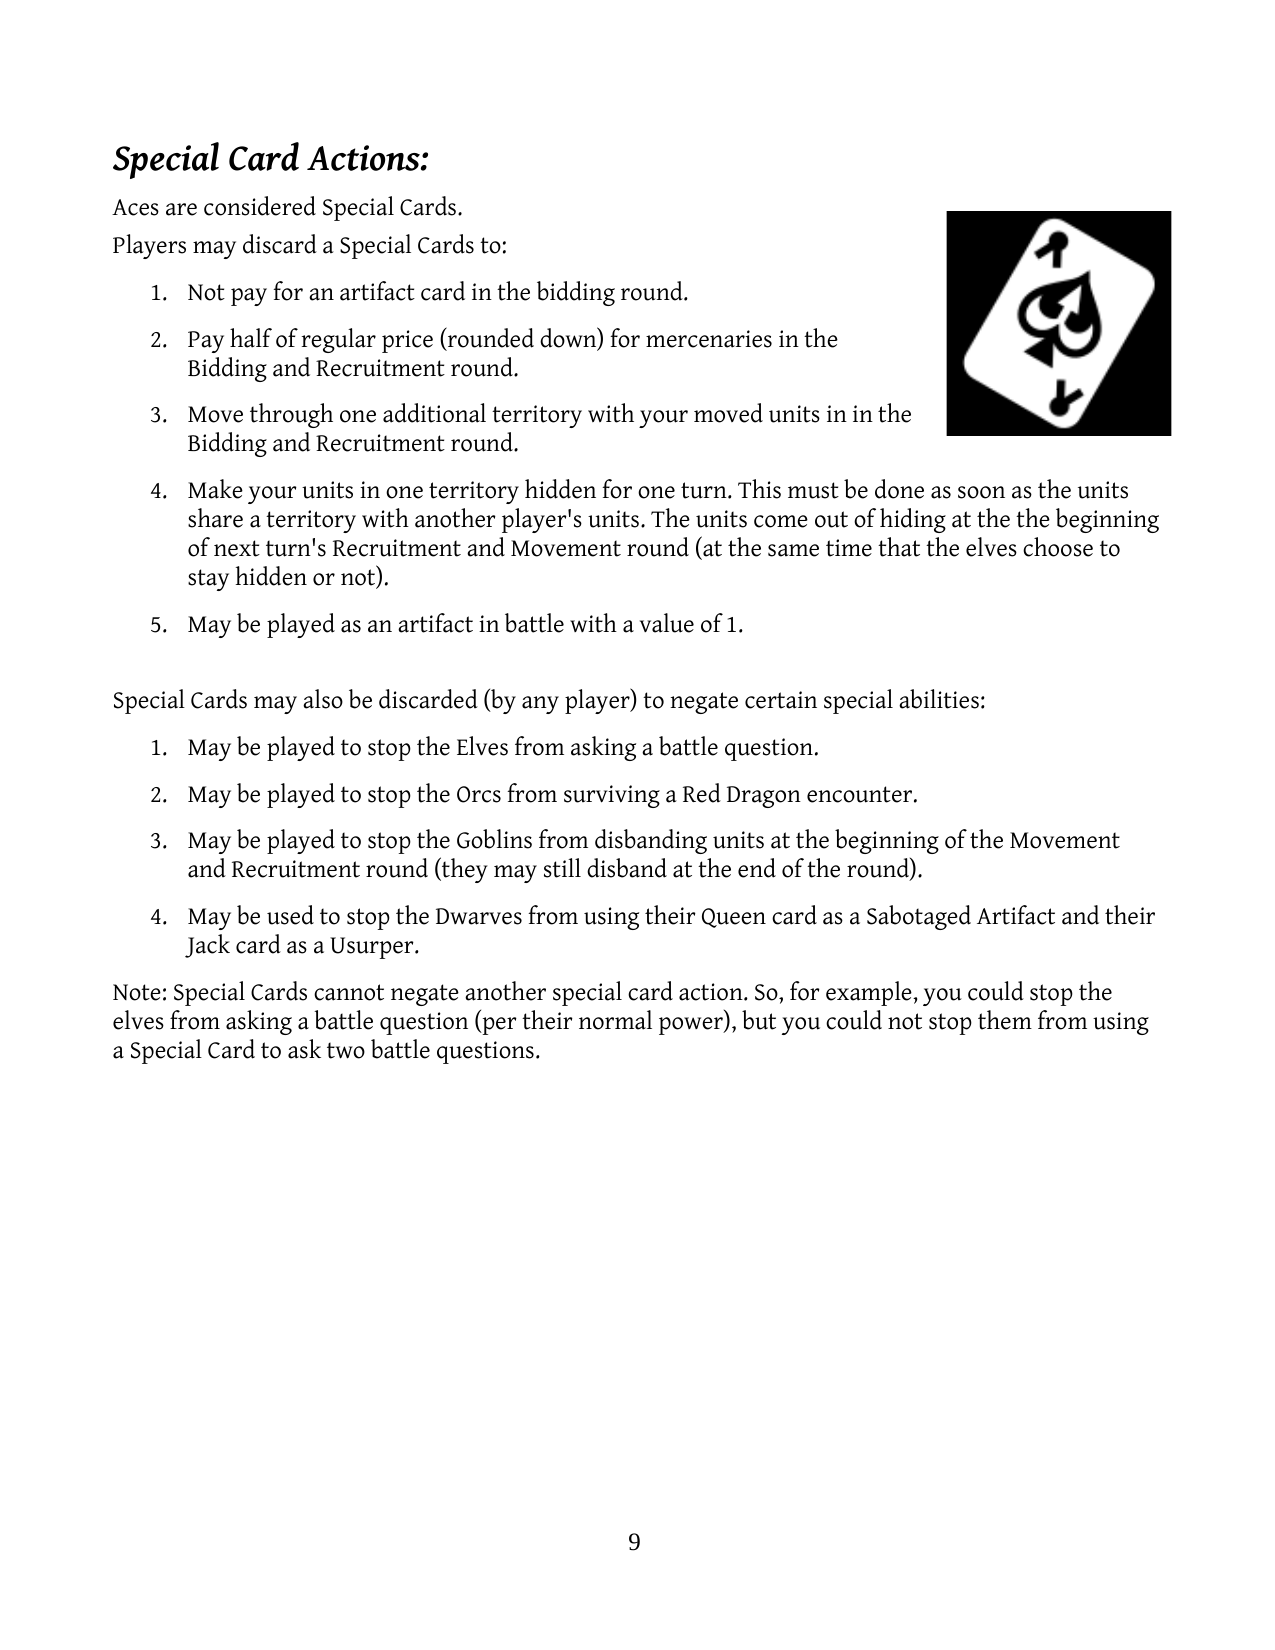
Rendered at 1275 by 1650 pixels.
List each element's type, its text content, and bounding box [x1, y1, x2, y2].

picture [946, 211, 1172, 436]
list Make your units in one territory hidden for one turn. This must be done as soon as the units share a territory with another player's units. The units come out of hiding at the the beginning of next turn's Recruitment and Movement round (at the same time that the elves choose to stay hidden or not). [150, 477, 1162, 593]
list Pay half of regular price (rounded down) for mercenaries in the Bidding and Recruitment round. [150, 325, 946, 383]
list Not pay for an artifact card in the bidding round. [150, 278, 946, 307]
list May be played to stop the Elves from asking a battle question. [150, 733, 1162, 762]
subtitle Special Card Actions: [112, 137, 1162, 181]
list May be played to stop the Orcs from surviving a Red Dragon encounter. [150, 780, 1162, 809]
list Move through one additional territory with your moved units in in the Bidding and Recruitment round. [150, 401, 1162, 459]
text Aces are considered Special Cards. [112, 193, 1162, 222]
list May be played as an artifact in battle with a value of 1. [150, 611, 1162, 668]
text Players may discard a Special Cards to: [112, 231, 946, 260]
list May be used to stop the Dwarves from using their Queen card as a Sabotaged Artifact and their Jack card as a Usurper. [150, 903, 1162, 961]
text Note: Special Cards cannot negate another special card action. So, for example, you could stop the elves from asking a battle question (per their normal power), but you could not stop them from using a Special Card to ask two battle questions. [112, 979, 1162, 1066]
list May be played to stop the Goblins from disbanding units at the beginning of the Movement and Recruitment round (they may still disband at the end of the round). [150, 827, 1162, 885]
text Special Cards may also be discarded (by any player) to negate certain special abilities: [112, 686, 1162, 715]
